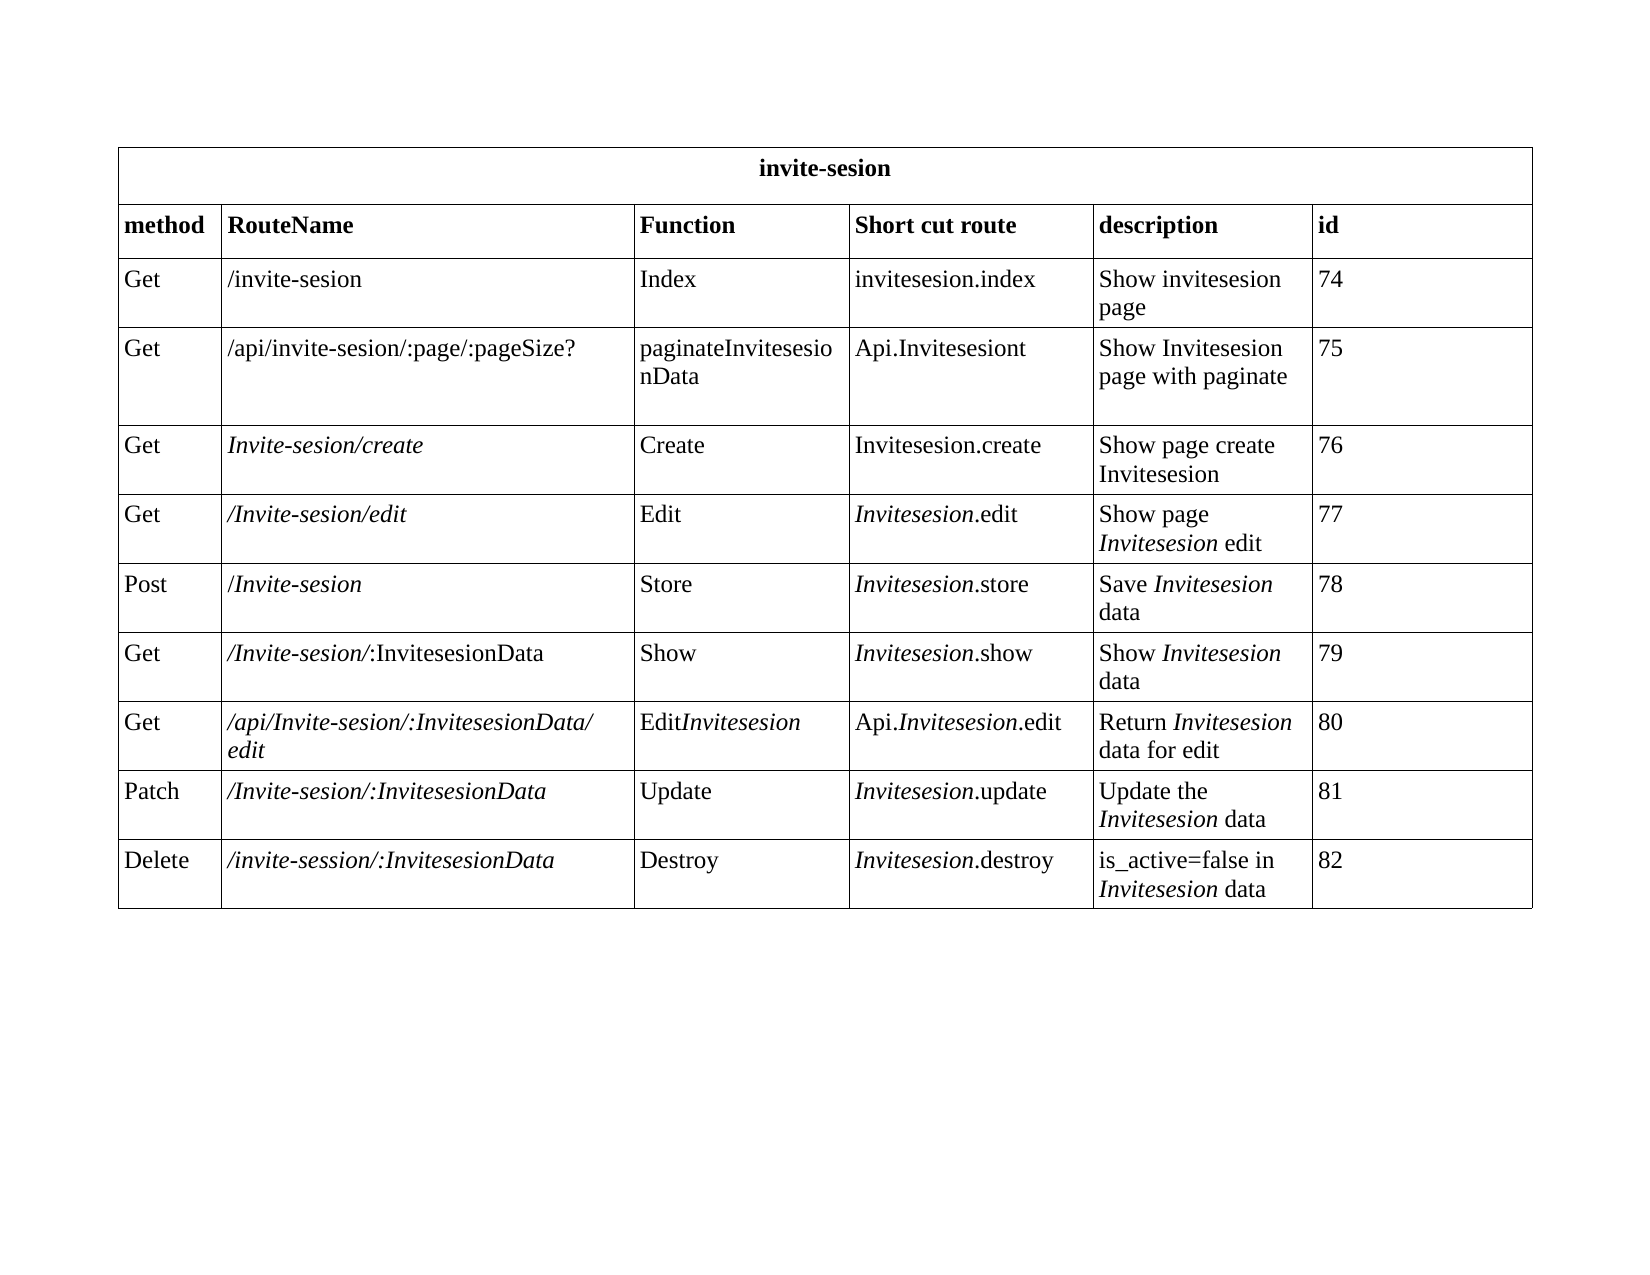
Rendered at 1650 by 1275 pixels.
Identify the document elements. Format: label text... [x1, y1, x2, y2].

table_cell Create [635, 426, 849, 494]
table_cell Api.Invitesesiont [850, 328, 1093, 425]
table_cell id [1313, 205, 1532, 258]
table_cell Get [119, 495, 221, 563]
table_cell 82 [1313, 840, 1532, 908]
table_cell description [1094, 205, 1312, 258]
table_cell Get [119, 426, 221, 494]
table_cell 76 [1313, 426, 1532, 494]
table_cell /Invite-sesion/edit [222, 495, 634, 563]
table_cell /api/Invite-sesion/:InvitesesionData/edit [222, 702, 634, 770]
table_cell Show page create Invitesesion [1094, 426, 1312, 494]
table_cell Get [119, 259, 221, 327]
table_cell Get [119, 328, 221, 425]
table_cell Return Invitesesion data for edit [1094, 702, 1312, 770]
table_cell Save Invitesesion data [1094, 564, 1312, 632]
table_cell 79 [1313, 633, 1532, 701]
table_cell Invitesesion.show [850, 633, 1093, 701]
table_cell Short cut route [850, 205, 1093, 258]
table_cell Function [635, 205, 849, 258]
table_cell Show invitesesion page [1094, 259, 1312, 327]
table_cell /Invite-sesion/:InvitesesionData [222, 633, 634, 701]
table_cell RouteName [222, 205, 634, 258]
table_cell Delete [119, 840, 221, 908]
table_cell 81 [1313, 771, 1532, 839]
table_cell Show page Invitesesion edit [1094, 495, 1312, 563]
table_cell is_active=false in Invitesesion data [1094, 840, 1312, 908]
table_cell Invitesesion.store [850, 564, 1093, 632]
table_cell 78 [1313, 564, 1532, 632]
table_cell Get [119, 702, 221, 770]
table_header invite-sesion [119, 148, 1532, 204]
table_cell Update the Invitesesion data [1094, 771, 1312, 839]
table_cell 74 [1313, 259, 1532, 327]
table_cell Patch [119, 771, 221, 839]
table_cell /invite-sesion [222, 259, 634, 327]
table_cell Update [635, 771, 849, 839]
table_cell paginateInvitesesionData [635, 328, 849, 425]
table_cell 77 [1313, 495, 1532, 563]
table_cell Post [119, 564, 221, 632]
table_cell invitesesion.index [850, 259, 1093, 327]
table_cell 80 [1313, 702, 1532, 770]
table_cell /Invite-sesion/:InvitesesionData [222, 771, 634, 839]
table_cell Index [635, 259, 849, 327]
table_cell EditInvitesesion [635, 702, 849, 770]
table_cell method [119, 205, 221, 258]
table_cell Invite-sesion/create [222, 426, 634, 494]
table_cell /api/invite-sesion/:page/:pageSize? [222, 328, 634, 425]
table_cell Destroy [635, 840, 849, 908]
table_cell Edit [635, 495, 849, 563]
table_cell 75 [1313, 328, 1532, 425]
table_cell Api.Invitesesion.edit [850, 702, 1093, 770]
table_cell /Invite-sesion [222, 564, 634, 632]
table_cell Store [635, 564, 849, 632]
table_cell Invitesesion.update [850, 771, 1093, 839]
table_cell Show [635, 633, 849, 701]
table_cell Invitesesion.edit [850, 495, 1093, 563]
table_cell Invitesesion.destroy [850, 840, 1093, 908]
table_cell Invitesesion.create [850, 426, 1093, 494]
table_cell Get [119, 633, 221, 701]
table_cell /invite-session/:InvitesesionData [222, 840, 634, 908]
table_cell Show Invitesesion page with paginate [1094, 328, 1312, 425]
table_cell Show Invitesesion data [1094, 633, 1312, 701]
